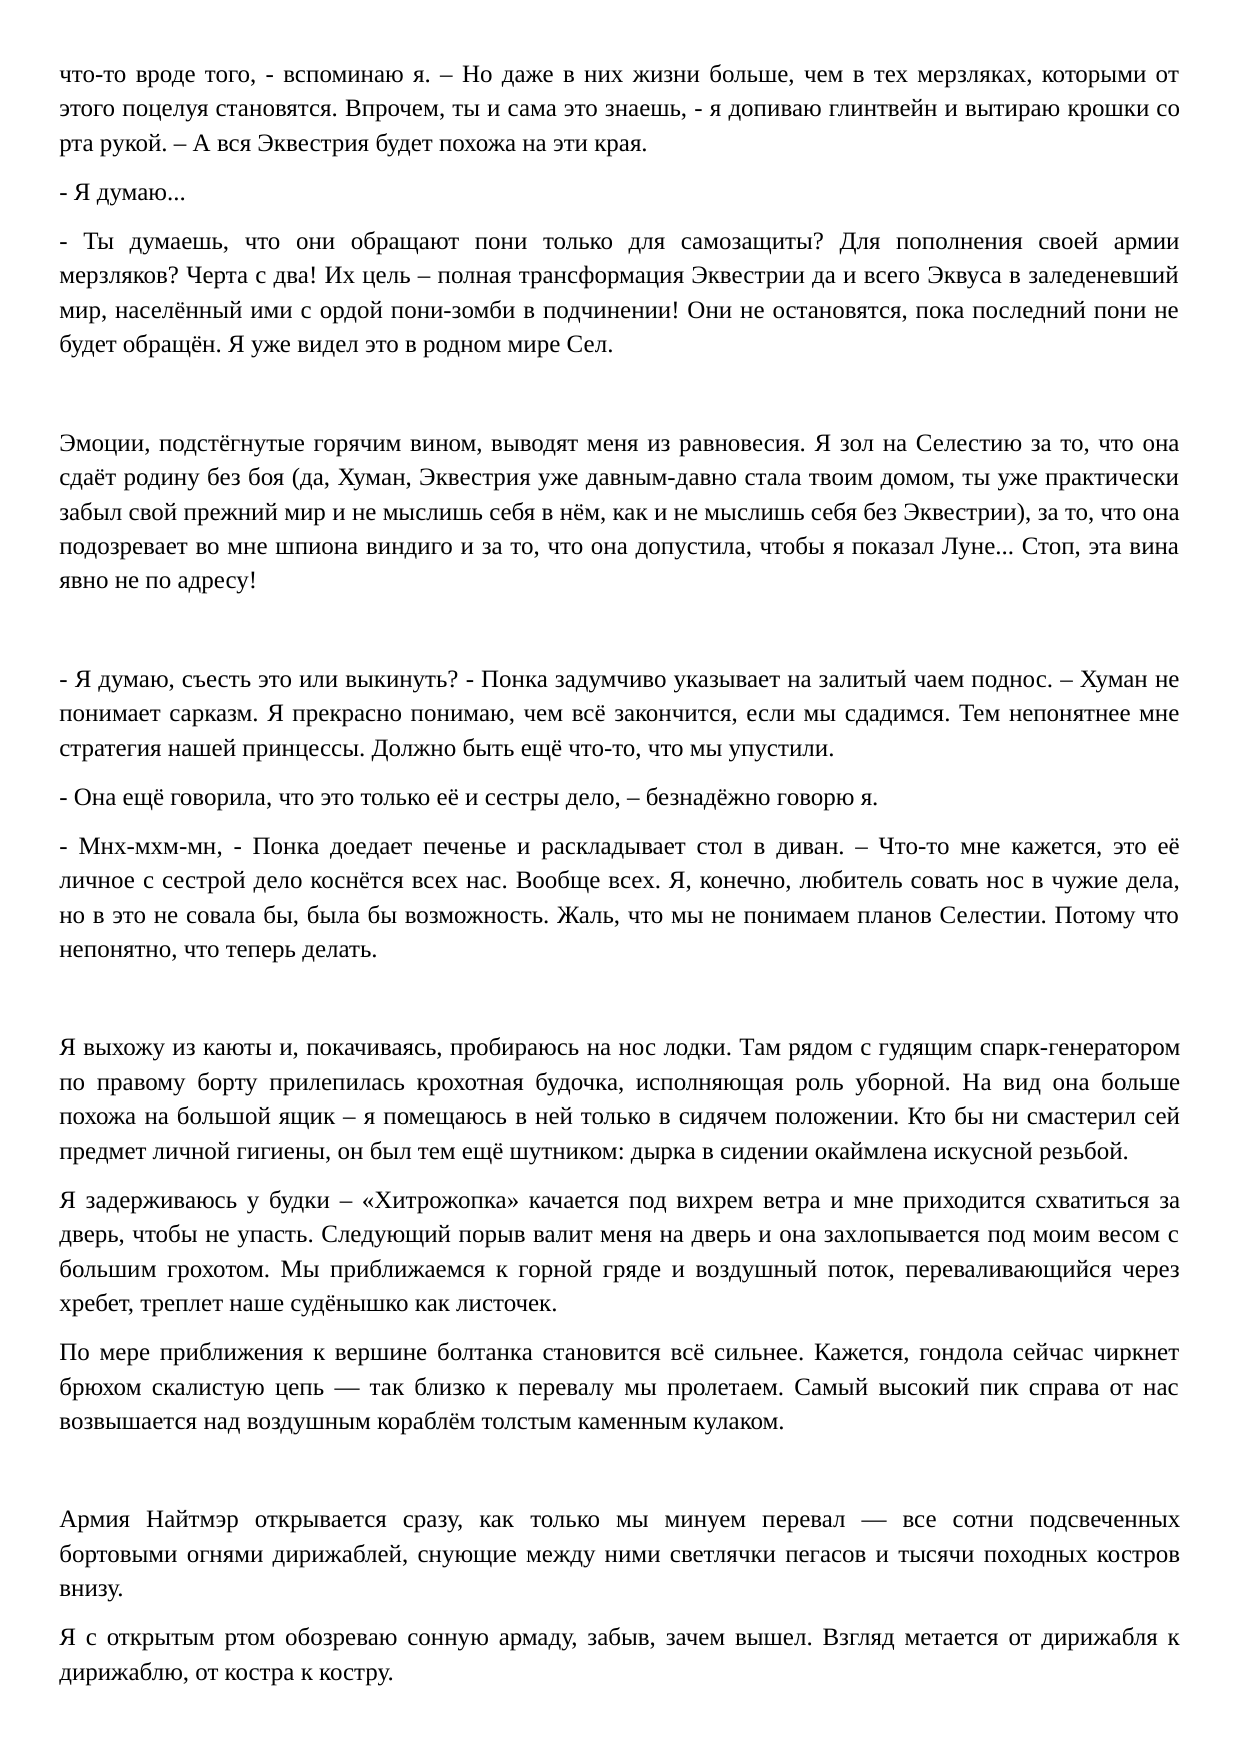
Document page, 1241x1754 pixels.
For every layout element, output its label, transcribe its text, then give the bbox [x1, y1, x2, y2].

text Я задерживаюсь у будки – «Хитрожопка» качается под вихрем ветра и мне приходится схватиться за дверь, чтобы не упасть. Следующий порыв валит меня на дверь и она захлопывается под моим весом с большим грохотом. Мы приближаемся к горной гряде и воздушный поток, переваливающийся через хребет, треплет наше судёнышко как листочек. [59, 1185, 1181, 1317]
text - Мнх-мхм-мн, - Понка доедает печенье и раскладывает стол в диван. – Что-то мне кажется, это её личное с сестрой дело коснётся всех нас. Вообще всех. Я, конечно, любитель совать нос в чужие дела, но в это не совала бы, была бы возможность. Жаль, что мы не понимаем планов Селестии. Потому что непонятно, что теперь делать. [59, 831, 1181, 963]
text Я с открытым ртом обозреваю сонную армаду, забыв, зачем вышел. Взгляд метается от дирижабля к дирижаблю, от костра к костру. [59, 1622, 1181, 1686]
text что-то вроде того, - вспоминаю я. – Но даже в них жизни больше, чем в тех мерзляках, которыми от этого поцелуя становятся. Впрочем, ты и сама это знаешь, - я допиваю глинтвейн и вытираю крошки со рта рукой. – А вся Эквестрия будет похожа на эти края. [59, 59, 1181, 157]
text Эмоции, подстёгнутые горячим вином, выводят меня из равновесия. Я зол на Селестию за то, что она сдаёт родину без боя (да, Хуман, Эквестрия уже давным-давно стала твоим домом, ты уже практически забыл свой прежний мир и не мыслишь себя в нём, как и не мыслишь себя без Эквестрии), за то, что она подозревает во мне шпиона виндиго и за то, что она допустила, чтобы я показал Луне... Стоп, эта вина явно не по адресу! [59, 428, 1181, 594]
text - Я думаю, съесть это или выкинуть? - Понка задумчиво указывает на залитый чаем поднос. – Хуман не понимает сарказм. Я прекрасно понимаю, чем всё закончится, если мы сдадимся. Тем непонятнее мне стратегия нашей принцессы. Должно быть ещё что-то, что мы упустили. [59, 664, 1181, 761]
text - Ты думаешь, что они обращают пони только для самозащиты? Для пополнения своей армии мерзляков? Черта с два! Их цель – полная трансформация Эквестрии да и всего Эквуса в заледеневший мир, населённый ими с ордой пони-зомби в подчинении! Они не остановятся, пока последний пони не будет обращён. Я уже видел это в родном мире Сел. [59, 226, 1181, 358]
text Я выхожу из каюты и, покачиваясь, пробираюсь на нос лодки. Там рядом с гудящим спарк-генератором по правому борту прилепилась крохотная будочка, исполняющая роль уборной. На вид она больше похожа на большой ящик – я помещаюсь в ней только в сидячем положении. Кто бы ни смастерил сей предмет личной гигиены, он был тем ещё шутником: дырка в сидении окаймлена искусной резьбой. [59, 1032, 1181, 1164]
text По мере приближения к вершине болтанка становится всё сильнее. Кажется, гондола сейчас чиркнет брюхом скалистую цепь — так близко к перевалу мы пролетаем. Самый высокий пик справа от нас возвышается над воздушным кораблём толстым каменным кулаком. [59, 1337, 1181, 1435]
text - Она ещё говорила, что это только её и сестры дело, – безнадёжно говорю я. [59, 782, 1181, 811]
text Армия Найтмэр открывается сразу, как только мы минуем перевал — все сотни подсвеченных бортовыми огнями дирижаблей, снующие между ними светлячки пегасов и тысячи походных костров внизу. [59, 1504, 1181, 1602]
text - Я думаю... [59, 177, 1181, 206]
